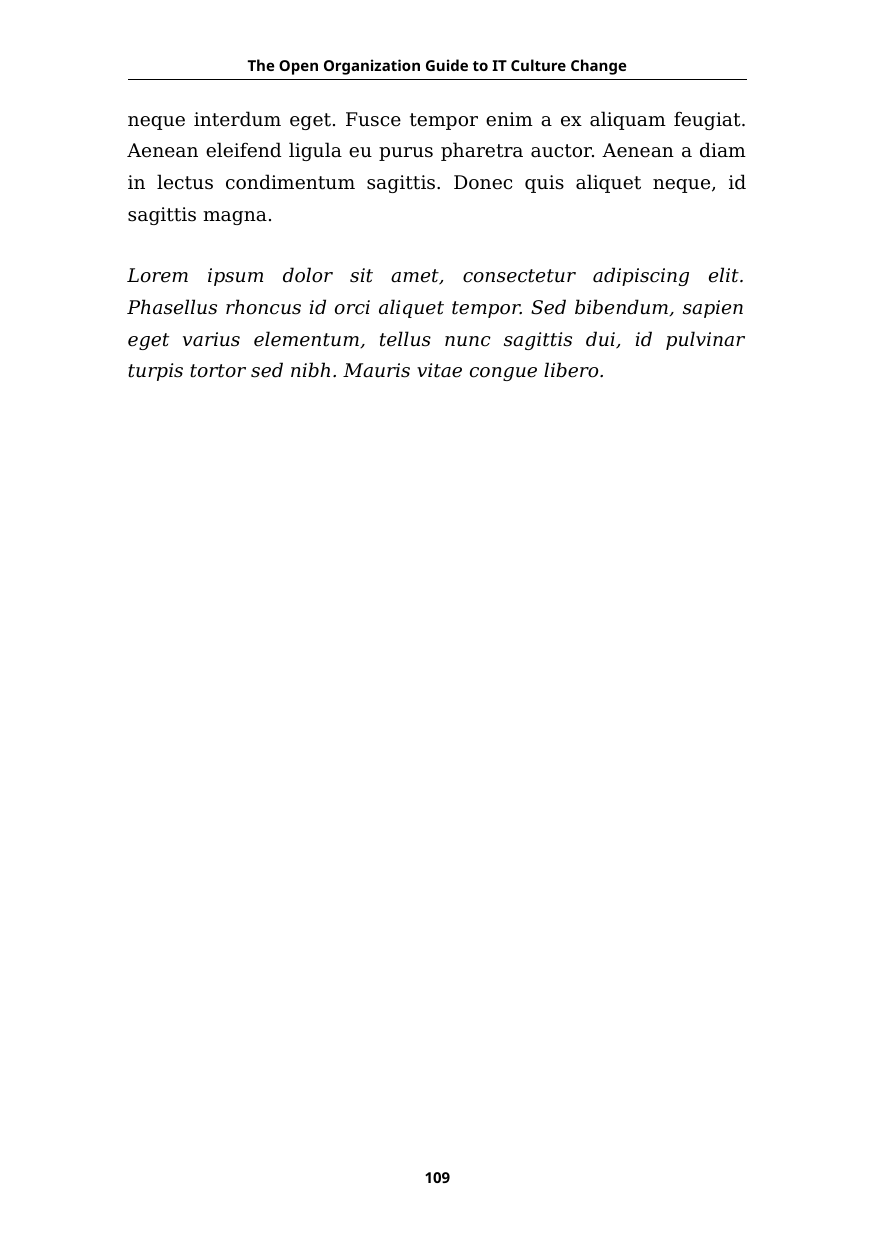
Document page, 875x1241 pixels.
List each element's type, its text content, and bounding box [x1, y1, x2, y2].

text Lorem ipsum dolor sit amet, consectetur adipiscing elit. Phasellus rhoncus id orci aliquet tempor. Sed bibendum, sapien eget varius elementum, tellus nunc sagittis dui, id pulvinar turpis tortor sed nibh. Mauris vitae congue libero. [127, 265, 747, 382]
text neque interdum eget. Fusce tempor enim a ex aliquam feugiat. Aenean eleifend ligula eu purus pharetra auctor. Aenean a diam in lectus condimentum sagittis. Donec quis aliquet neque, id sagittis magna. [127, 109, 747, 226]
